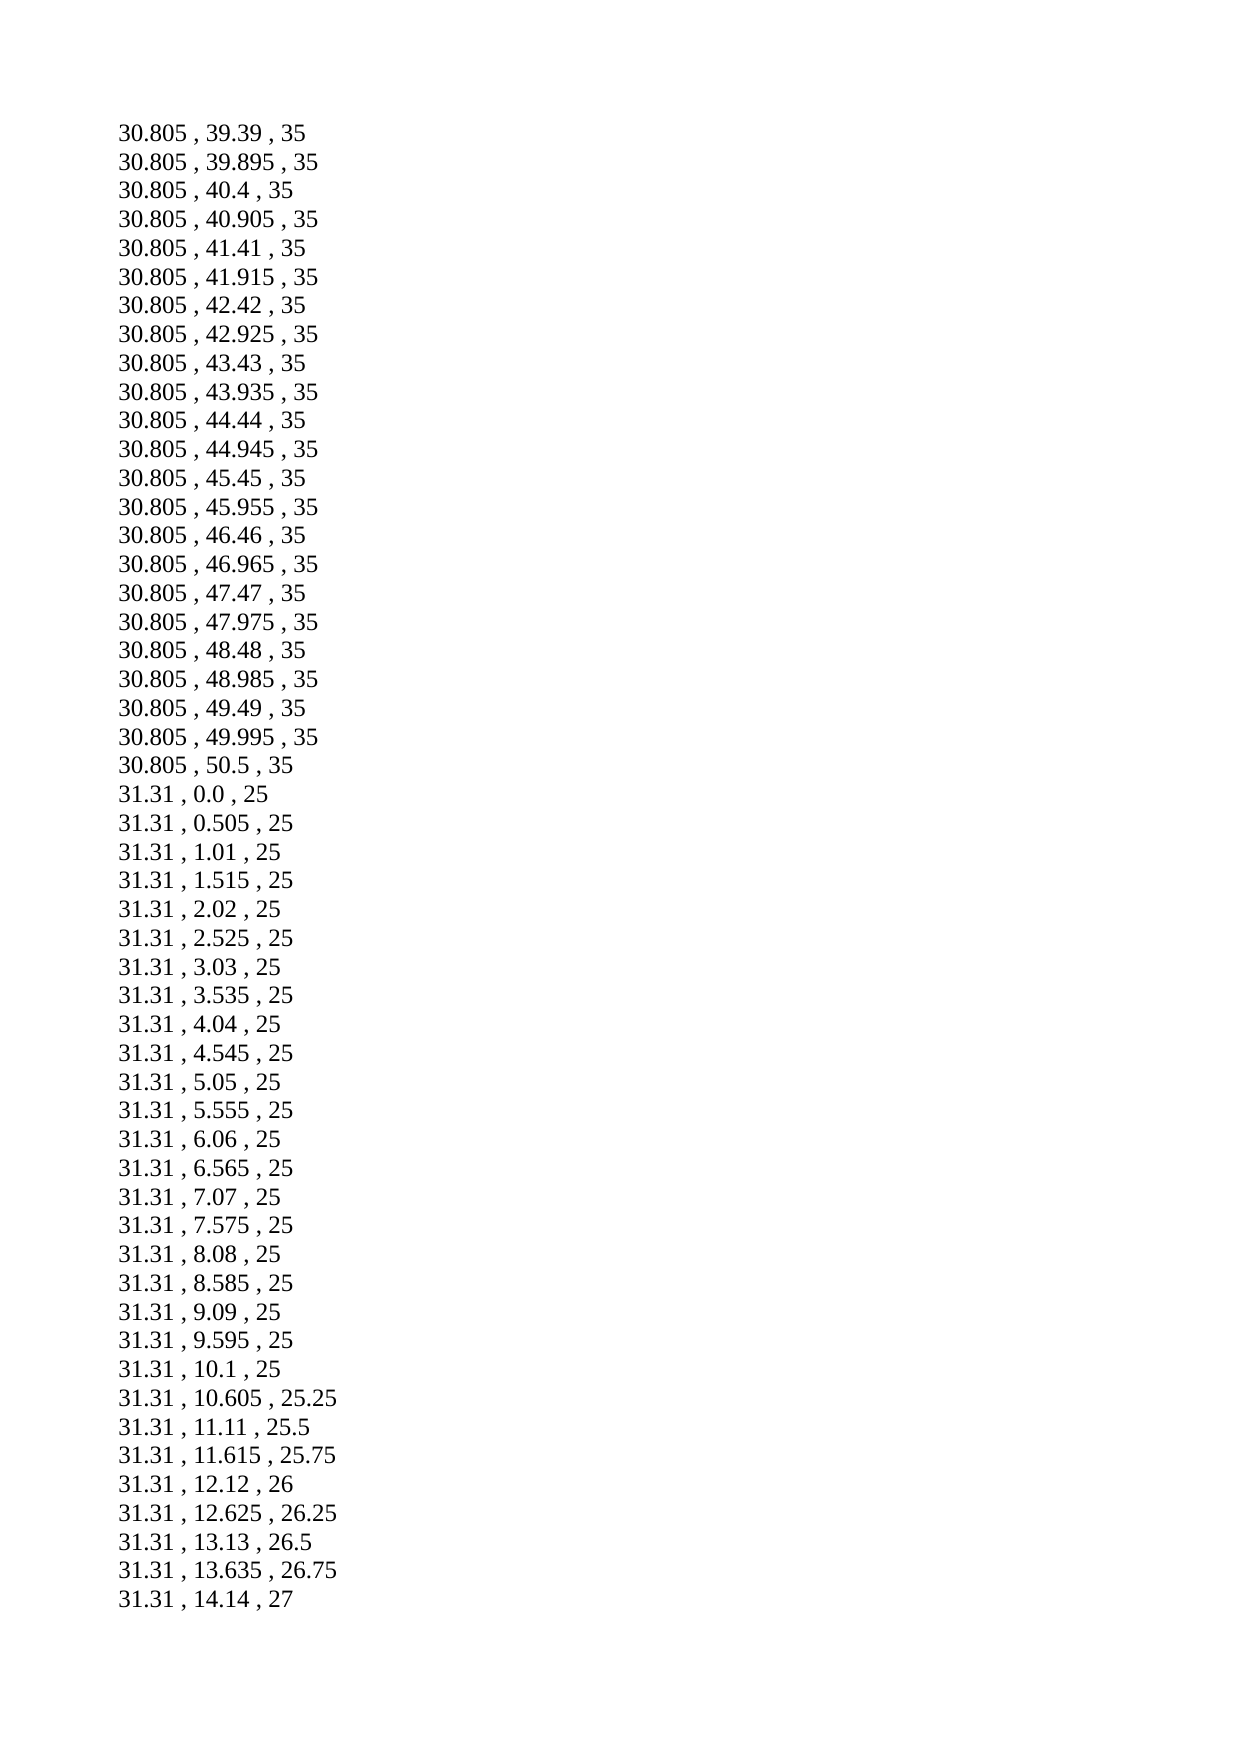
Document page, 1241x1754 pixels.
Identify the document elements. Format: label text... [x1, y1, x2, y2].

text 31.31 , 4.04 , 25 [118, 1009, 1122, 1038]
text 31.31 , 12.12 , 26 [118, 1469, 1122, 1498]
text 31.31 , 12.625 , 26.25 [118, 1498, 1122, 1527]
text 31.31 , 2.02 , 25 [118, 894, 1122, 923]
text 31.31 , 6.06 , 25 [118, 1124, 1122, 1153]
text 31.31 , 3.535 , 25 [118, 981, 1122, 1009]
text 31.31 , 10.1 , 25 [118, 1354, 1122, 1383]
text 31.31 , 14.14 , 27 [118, 1584, 1122, 1613]
text 30.805 , 41.41 , 35 [118, 233, 1122, 262]
text 30.805 , 49.49 , 35 [118, 693, 1122, 722]
text 31.31 , 2.525 , 25 [118, 923, 1122, 952]
text 30.805 , 46.46 , 35 [118, 521, 1122, 549]
text 31.31 , 1.515 , 25 [118, 866, 1122, 894]
text 31.31 , 4.545 , 25 [118, 1038, 1122, 1067]
text 31.31 , 11.615 , 25.75 [118, 1441, 1122, 1469]
text 30.805 , 49.995 , 35 [118, 722, 1122, 751]
text 30.805 , 39.895 , 35 [118, 147, 1122, 176]
text 31.31 , 3.03 , 25 [118, 952, 1122, 981]
text 31.31 , 13.13 , 26.5 [118, 1527, 1122, 1556]
text 30.805 , 39.39 , 35 [118, 118, 1122, 147]
text 30.805 , 44.44 , 35 [118, 406, 1122, 434]
text 31.31 , 11.11 , 25.5 [118, 1412, 1122, 1441]
text 31.31 , 6.565 , 25 [118, 1153, 1122, 1182]
text 31.31 , 8.08 , 25 [118, 1239, 1122, 1268]
text 30.805 , 42.925 , 35 [118, 319, 1122, 348]
text 31.31 , 9.09 , 25 [118, 1297, 1122, 1326]
text 31.31 , 7.575 , 25 [118, 1211, 1122, 1239]
text 30.805 , 48.985 , 35 [118, 664, 1122, 693]
text 31.31 , 13.635 , 26.75 [118, 1556, 1122, 1584]
text 31.31 , 8.585 , 25 [118, 1268, 1122, 1297]
text 31.31 , 10.605 , 25.25 [118, 1383, 1122, 1412]
text 30.805 , 45.45 , 35 [118, 463, 1122, 492]
text 30.805 , 47.975 , 35 [118, 607, 1122, 636]
text 31.31 , 5.05 , 25 [118, 1067, 1122, 1096]
text 31.31 , 5.555 , 25 [118, 1096, 1122, 1124]
text 30.805 , 41.915 , 35 [118, 262, 1122, 291]
text 30.805 , 47.47 , 35 [118, 578, 1122, 607]
text 31.31 , 0.0 , 25 [118, 779, 1122, 808]
text 30.805 , 46.965 , 35 [118, 549, 1122, 578]
text 30.805 , 50.5 , 35 [118, 751, 1122, 779]
text 30.805 , 48.48 , 35 [118, 636, 1122, 664]
text 30.805 , 42.42 , 35 [118, 291, 1122, 319]
text 31.31 , 9.595 , 25 [118, 1326, 1122, 1354]
text 31.31 , 1.01 , 25 [118, 837, 1122, 866]
text 30.805 , 45.955 , 35 [118, 492, 1122, 521]
text 30.805 , 40.4 , 35 [118, 176, 1122, 204]
text 30.805 , 43.935 , 35 [118, 377, 1122, 406]
text 30.805 , 40.905 , 35 [118, 204, 1122, 233]
text 31.31 , 0.505 , 25 [118, 808, 1122, 837]
text 30.805 , 43.43 , 35 [118, 348, 1122, 377]
text 31.31 , 7.07 , 25 [118, 1182, 1122, 1211]
text 30.805 , 44.945 , 35 [118, 434, 1122, 463]
